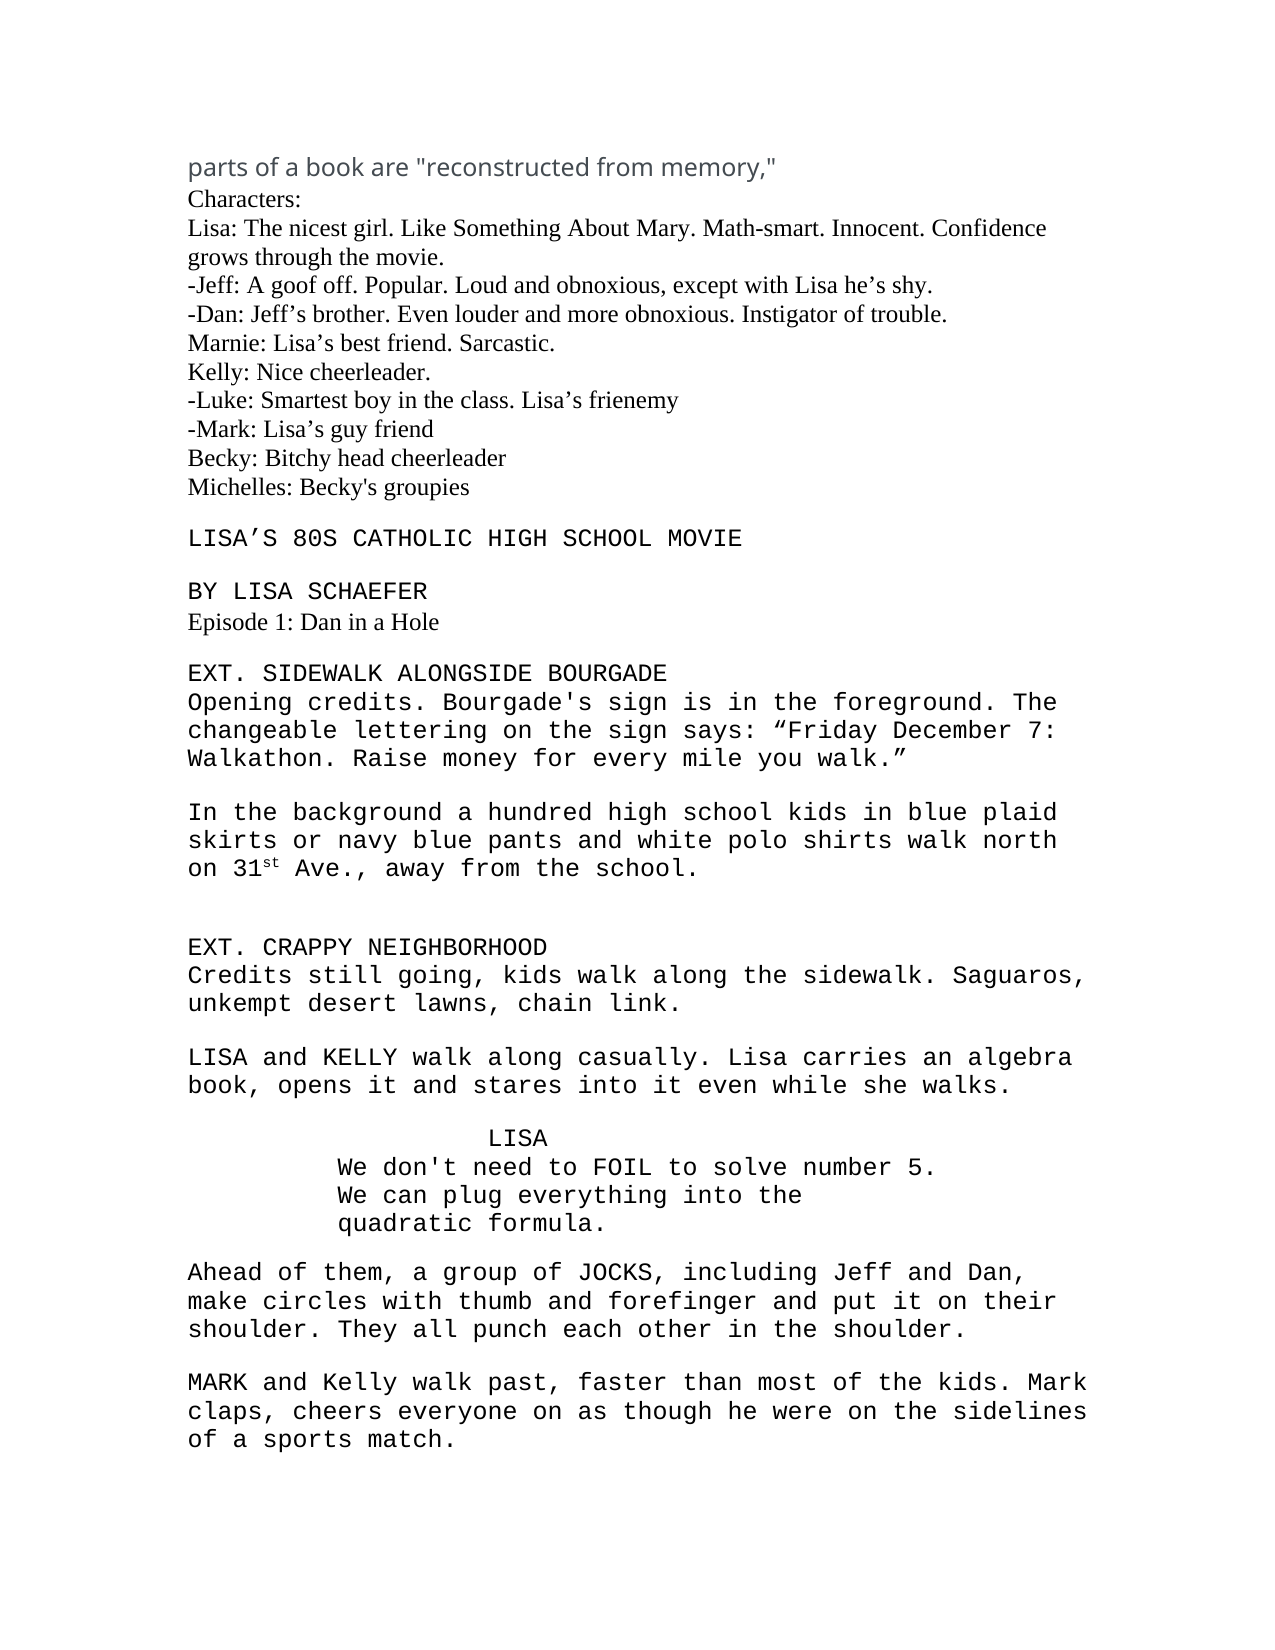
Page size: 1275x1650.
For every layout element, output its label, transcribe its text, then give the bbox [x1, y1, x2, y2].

text -Luke: Smartest boy in the class. Lisa’s frienemy [187, 385, 1087, 414]
subtitle EXT. SIDEWALK ALONGSIDE BOURGADE [187, 661, 1087, 689]
text Marnie: Lisa’s best friend. Sarcastic. [187, 328, 1087, 357]
text LISA [187, 1126, 1087, 1154]
text Ahead of them, a group of JOCKS, including Jeff and Dan, make circles with thumb and forefinger and put it on their shoulder. They all punch each other in the shoulder. [187, 1260, 1087, 1345]
text Michelles: Becky's groupies [187, 472, 1087, 500]
subtitle EXT. CRAPPY NEIGHBORHOOD [187, 934, 1087, 962]
text LISA and KELLY walk along casually. Lisa carries an algebra book, opens it and stares into it even while she walks. [187, 1044, 1087, 1101]
subtitle LISA’S 80S CATHOLIC HIGH SCHOOL MOVIE [187, 525, 1087, 554]
text parts of a book are "reconstructed from memory," [187, 150, 1087, 184]
subtitle Episode 1: Dan in a Hole [187, 607, 1087, 636]
text -Mark: Lisa’s guy friend [187, 414, 1087, 443]
text We don't need to FOIL to solve number 5. We can plug everything into the quadratic formula. [337, 1154, 937, 1239]
text Credits still going, kids walk along the sidewalk. Saguaros, unkempt desert lawns, chain link. [187, 962, 1087, 1019]
text -Jeff: A goof off. Popular. Loud and obnoxious, except with Lisa he’s shy. [187, 270, 1087, 299]
text MARK and Kelly walk past, faster than most of the kids. Mark claps, cheers everyone on as though he were on the sidelines of a sports match. [187, 1370, 1087, 1455]
text In the background a hundred high school kids in blue plaid skirts or navy blue pants and white polo shirts walk north on 31st Ave., away from the school. [187, 799, 1087, 884]
text -Dan: Jeff’s brother. Even louder and more obnoxious. Instigator of trouble. [187, 299, 1087, 328]
text Characters: [187, 184, 1087, 213]
text Opening credits. Bourgade's sign is in the foreground. The changeable lettering on the sign says: “Friday December 7: Walkathon. Raise money for every mile you walk.” [187, 689, 1087, 774]
text Lisa: The nicest girl. Like Something About Mary. Math-smart. Innocent. Confidence grows through the movie. [187, 213, 1087, 270]
text Becky: Bitchy head cheerleader [187, 443, 1087, 472]
subtitle BY LISA SCHAEFER [187, 579, 1087, 607]
text Kelly: Nice cheerleader. [187, 357, 1087, 385]
